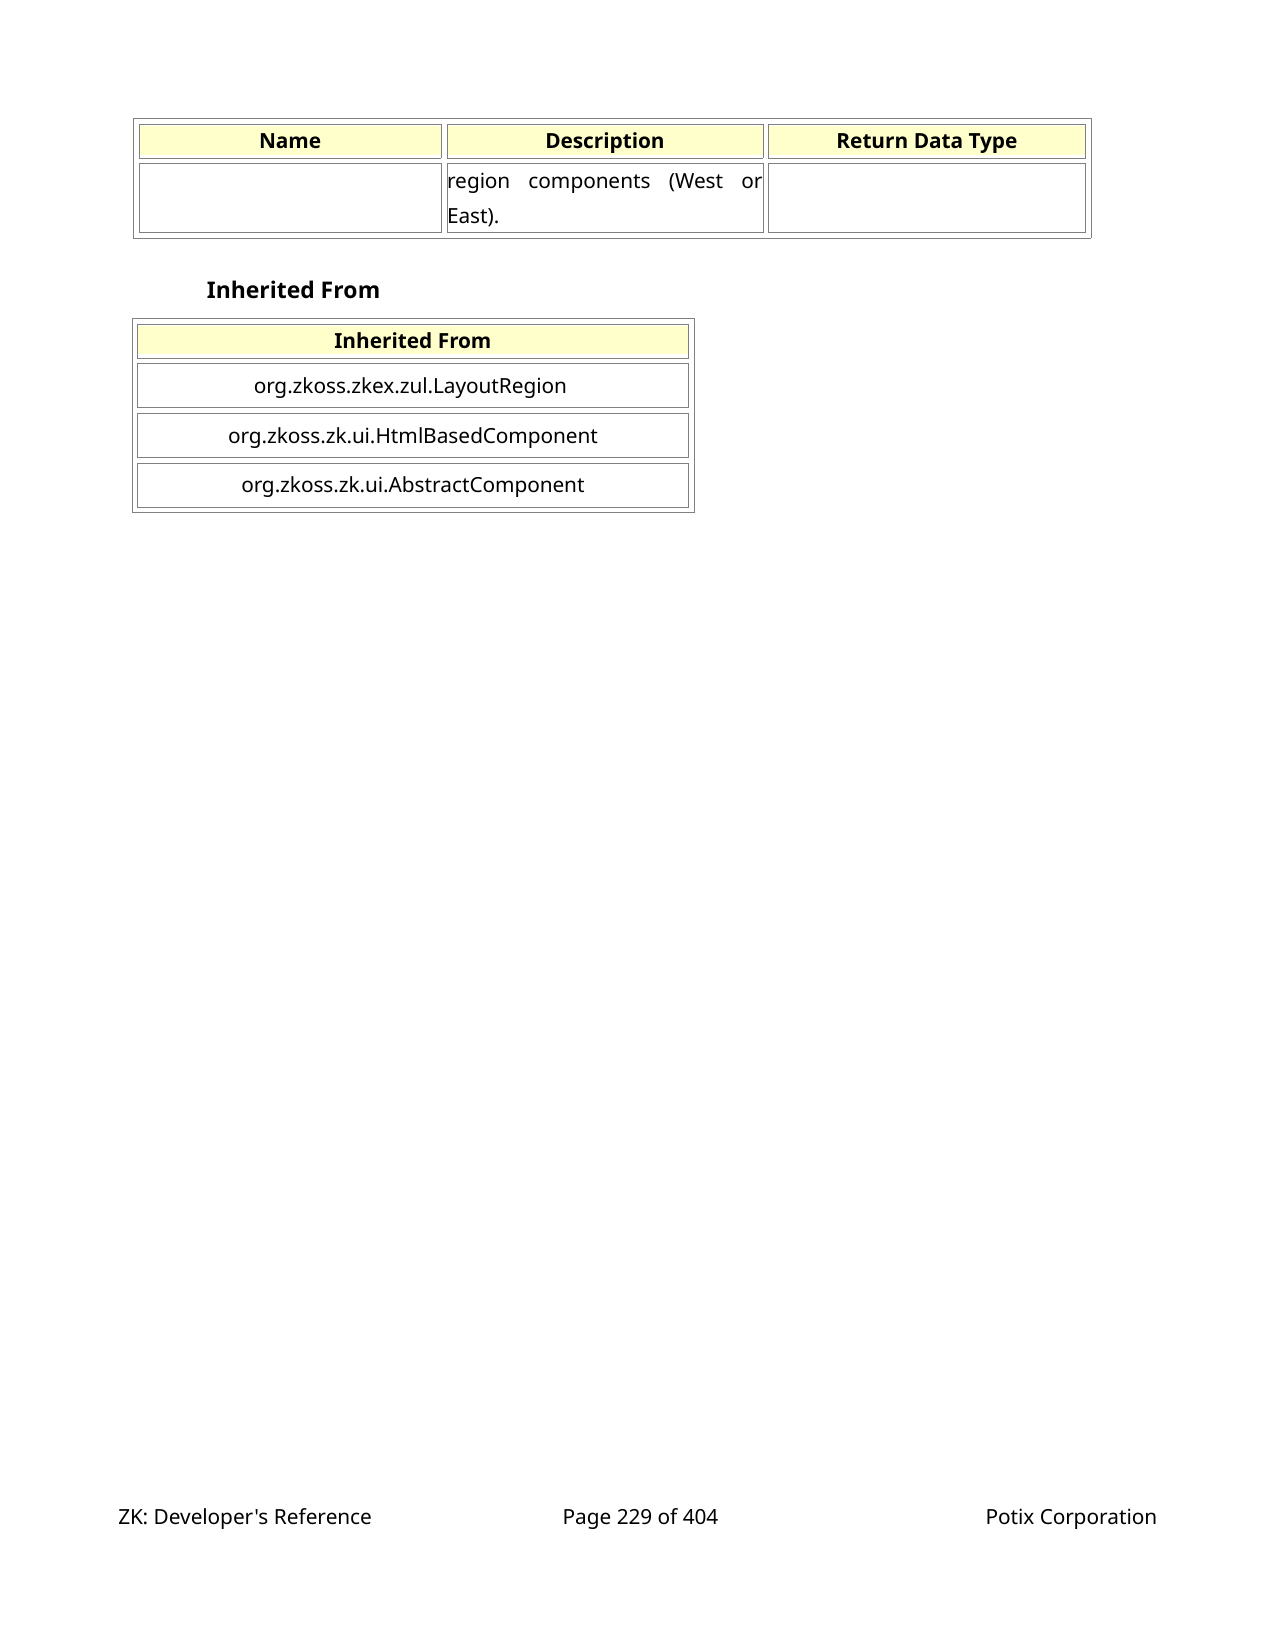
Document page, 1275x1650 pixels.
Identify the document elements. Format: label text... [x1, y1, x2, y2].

table_cell [766, 158, 1088, 232]
table_cell org.zkoss.zkex.zul.LayoutRegion [134, 358, 691, 407]
table_cell org.zkoss.zk.ui.HtmlBasedComponent [134, 407, 691, 457]
table_cell org.zkoss.zk.ui.AbstractComponent [134, 457, 691, 507]
table_cell region components (West or East). [444, 158, 766, 232]
table_header Inherited From [134, 319, 691, 357]
table_header Name [136, 119, 444, 158]
table_header Description [444, 119, 766, 158]
table_cell [136, 158, 444, 232]
subtitle Inherited From [207, 274, 1157, 306]
table_header Return Data Type [766, 119, 1088, 158]
